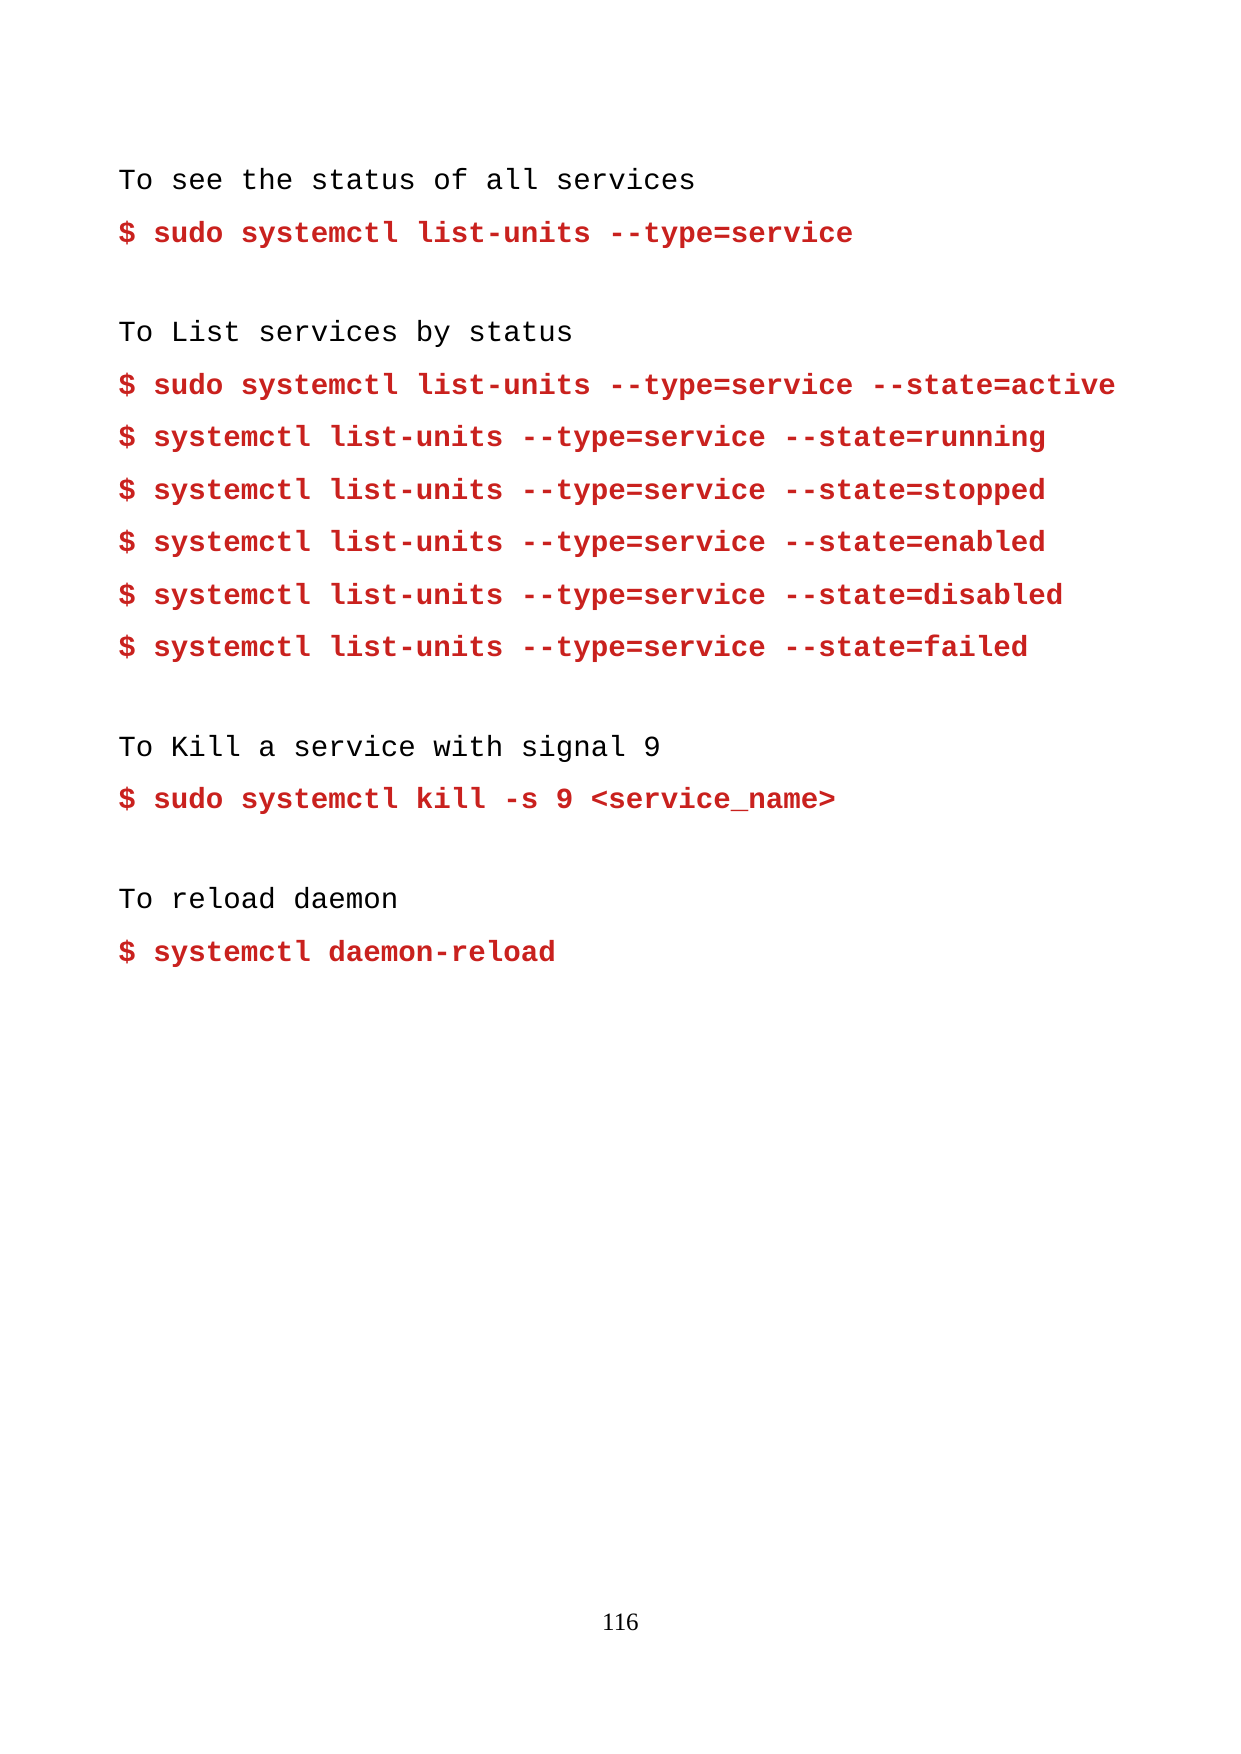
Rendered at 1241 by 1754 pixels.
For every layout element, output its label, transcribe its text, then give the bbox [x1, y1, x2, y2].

text $ systemctl list-units --type=service --state=disabled [118, 580, 1122, 613]
text $ sudo systemctl list-units --type=service [118, 218, 1122, 251]
text $ systemctl list-units --type=service --state=stopped [118, 475, 1122, 508]
text $ sudo systemctl kill -s 9 <service_name> [118, 785, 1122, 818]
text To reload daemon [118, 884, 1122, 917]
text $ systemctl daemon-reload [118, 937, 1122, 970]
text To List services by status [118, 317, 1122, 351]
text $ systemctl list-units --type=service --state=failed [118, 632, 1122, 666]
text $ systemctl list-units --type=service --state=enabled [118, 527, 1122, 561]
text To see the status of all services [118, 165, 1122, 198]
text To Kill a service with signal 9 [118, 732, 1122, 765]
text $ sudo systemctl list-units --type=service --state=active [118, 370, 1122, 403]
text $ systemctl list-units --type=service --state=running [118, 422, 1122, 456]
